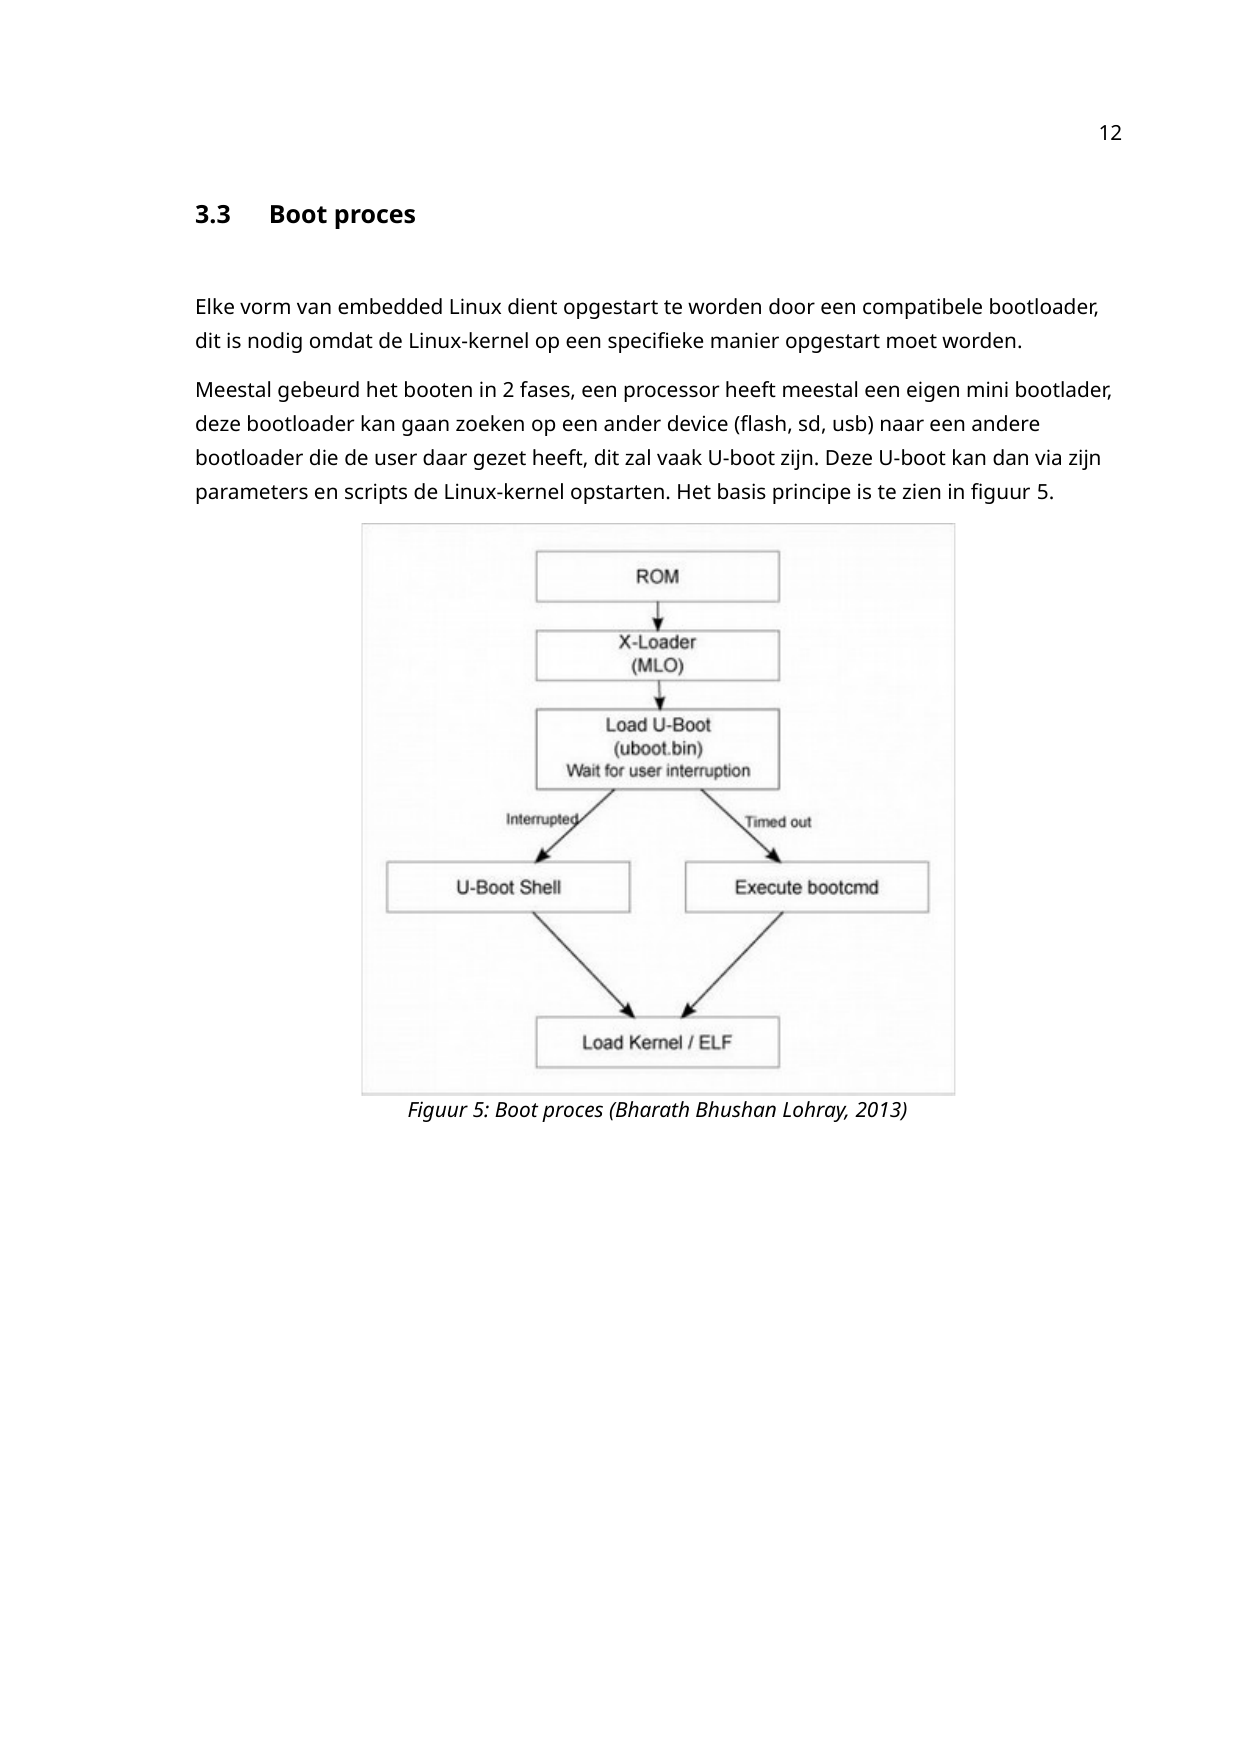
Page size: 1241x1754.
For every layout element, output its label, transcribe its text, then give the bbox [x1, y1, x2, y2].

text Elke vorm van embedded Linux dient opgestart te worden door een compatibele bootloader, dit is nodig omdat de Linux-kernel op een specifieke manier opgestart moet worden. [195, 292, 1122, 354]
picture [361, 523, 956, 1096]
text Meestal gebeurd het booten in 2 fases, een processor heeft meestal een eigen mini bootlader, deze bootloader kan gaan zoeken op een ander device (flash, sd, usb) naar een andere bootloader die de user daar gezet heeft, dit zal vaak U-boot zijn. Deze U-boot kan dan via zijn parameters en scripts de Linux-kernel opstarten. Het basis principe is te zien in figuur 5. [195, 375, 1122, 505]
text Figuur 5: Boot proces (Bharath Bhushan Lohray, 2013) [355, 1096, 961, 1124]
subtitle 3.3 Boot proces [195, 197, 1122, 231]
